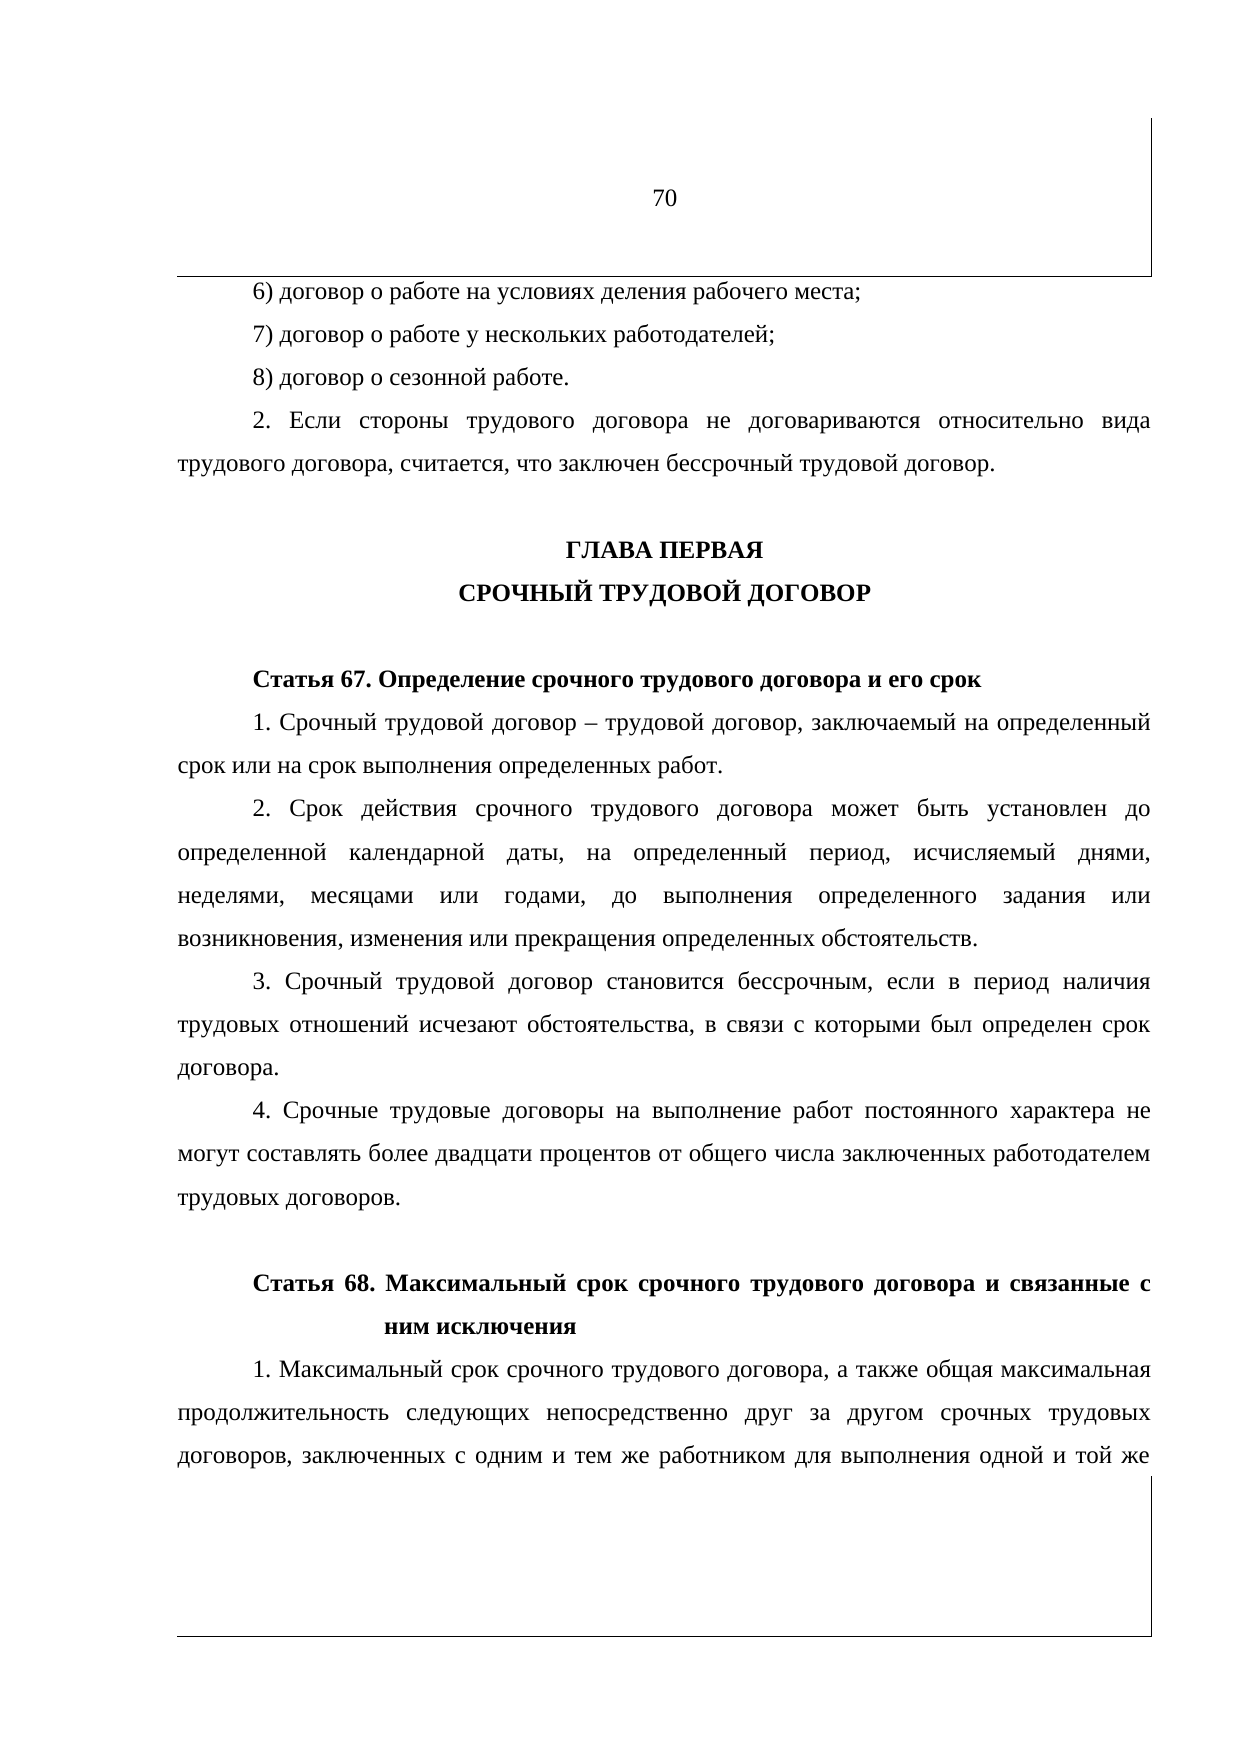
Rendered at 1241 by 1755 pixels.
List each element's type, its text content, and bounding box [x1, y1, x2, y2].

text 6) договор о работе на условиях деления рабочего места; [177, 276, 1152, 305]
subtitle Статья 67. Определение срочного трудового договора и его срок [177, 664, 1152, 693]
text ГЛАВА ПЕРВАЯ [177, 535, 1152, 563]
text 2. Срок действия срочного трудового договора может быть установлен до определенной календарной даты, на определенный период, исчисляемый днями, неделями, месяцами или годами, до выполнения определенного задания или возникновения, изменения или прекращения определенных обстоятельств. [177, 793, 1152, 952]
text 1. Максимальный срок срочного трудового договора, а также общая максимальная продолжительность следующих непосредственно друг за другом срочных трудовых договоров, заключенных с одним и тем же работником для выполнения одной и той же [177, 1354, 1152, 1469]
text 8) договор о сезонной работе. [177, 362, 1152, 391]
subtitle Статья 68. Максимальный срок срочного трудового договора и связанные с ним исключения [252, 1268, 1152, 1340]
text 4. Срочные трудовые договоры на выполнение работ постоянного характера не могут составлять более двадцати процентов от общего числа заключенных работодателем трудовых договоров. [177, 1095, 1152, 1210]
text 2. Если стороны трудового договора не договариваются относительно вида трудового договора, считается, что заключен бессрочный трудовой договор. [177, 405, 1152, 477]
text 1. Срочный трудовой договор – трудовой договор, заключаемый на определенный срок или на срок выполнения определенных работ. [177, 707, 1152, 779]
text СРОЧНЫЙ ТРУДОВОЙ ДОГОВОР [177, 578, 1152, 607]
text 7) договор о работе у нескольких работодателей; [177, 319, 1152, 348]
text 3. Срочный трудовой договор становится бессрочным, если в период наличия трудовых отношений исчезают обстоятельства, в связи с которыми был определен срок договора. [177, 966, 1152, 1081]
